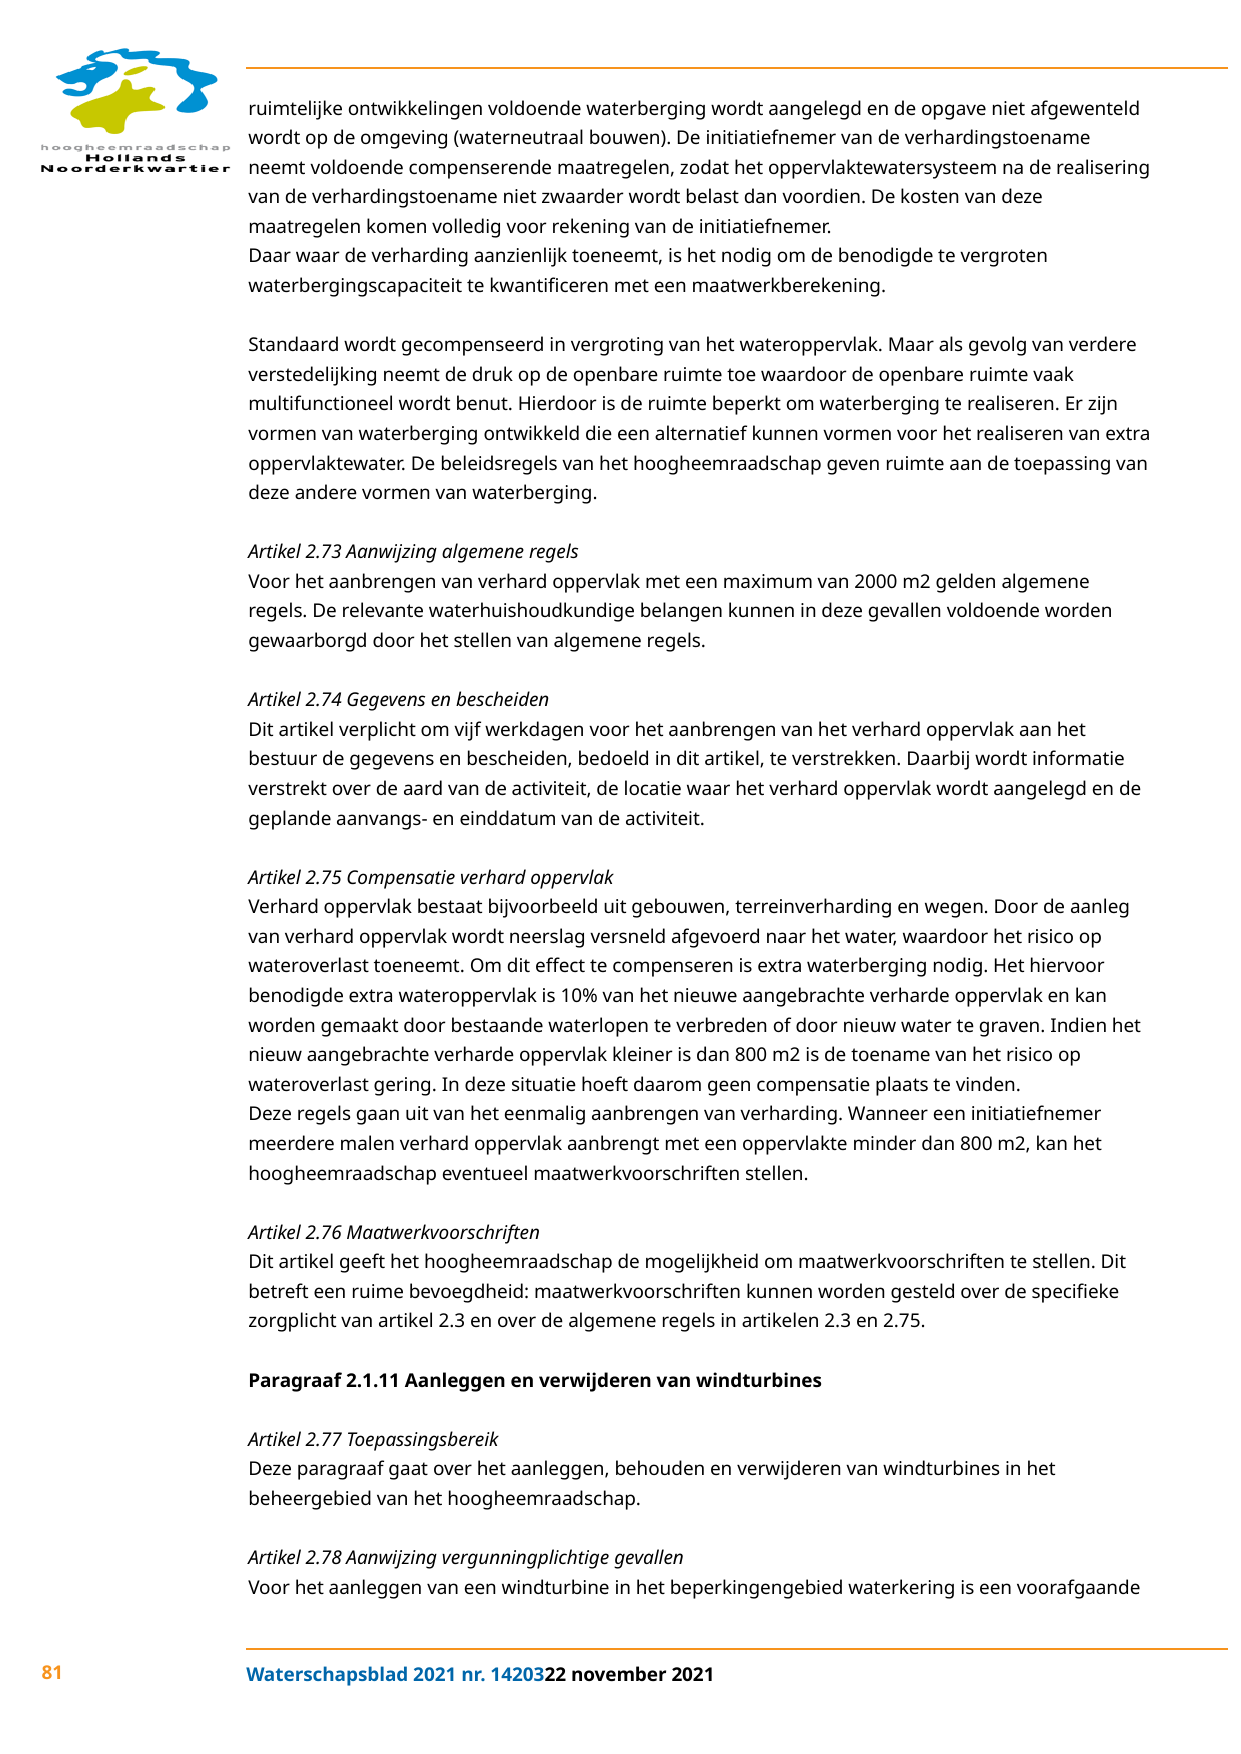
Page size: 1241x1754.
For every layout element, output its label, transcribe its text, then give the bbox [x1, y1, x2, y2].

text Verhard oppervlak bestaat bijvoorbeeld uit gebouwen, terreinverharding en wegen. Door de aanleg van verhard oppervlak wordt neerslag versneld afgevoerd naar het water, waardoor het risico op wateroverlast toeneemt. Om dit effect te compenseren is extra waterberging nodig. Het hiervoor benodigde extra wateroppervlak is 10% van het nieuwe aangebrachte verharde oppervlak en kan worden gemaakt door bestaande waterlopen te verbreden of door nieuw water te graven. Indien het nieuw aangebrachte verharde oppervlak kleiner is dan 800 m2 is de toename van het risico op wateroverlast gering. In deze situatie hoeft daarom geen compensatie plaats te vinden. [248, 893, 1152, 1097]
picture [41, 47, 231, 172]
text Standaard wordt gecompenseerd in vergroting van het wateroppervlak. Maar als gevolg van verdere verstedelijking neemt de druk op de openbare ruimte toe waardoor de openbare ruimte vaak multifunctioneel wordt benut. Hierdoor is de ruimte beperkt om waterberging te realiseren. Er zijn vormen van waterberging ontwikkeld die een alternatief kunnen vormen voor het realiseren van extra oppervlaktewater. De beleidsregels van het hoogheemraadschap geven ruimte aan de toepassing van deze andere vormen van waterberging. [248, 331, 1152, 505]
text Voor het aanleggen van een windturbine in het beperkingengebied waterkering is een voorafgaande [248, 1574, 1152, 1600]
text Artikel 2.74 Gegevens en bescheiden [248, 686, 1152, 712]
text Artikel 2.73 Aanwijzing algemene regels [248, 538, 1152, 564]
text Paragraaf 2.1.11 Aanleggen en verwijderen van windturbines [248, 1367, 1152, 1393]
text Artikel 2.78 Aanwijzing vergunningplichtige gevallen [248, 1544, 1152, 1570]
text Artikel 2.75 Compensatie verhard oppervlak [248, 864, 1152, 890]
text Artikel 2.76 Maatwerkvoorschriften [248, 1219, 1152, 1245]
text Dit artikel verplicht om vijf werkdagen voor het aanbrengen van het verhard oppervlak aan het bestuur de gegevens en bescheiden, bedoeld in dit artikel, te verstrekken. Daarbij wordt informatie verstrekt over de aard van de activiteit, de locatie waar het verhard oppervlak wordt aangelegd en de geplande aanvangs- en einddatum van de activiteit. [248, 716, 1152, 831]
text ruimtelijke ontwikkelingen voldoende waterberging wordt aangelegd en de opgave niet afgewenteld wordt op de omgeving (waterneutraal bouwen). De initiatiefnemer van de verhardingstoename neemt voldoende compenserende maatregelen, zodat het oppervlaktewatersysteem na de realisering van de verhardingstoename niet zwaarder wordt belast dan voordien. De kosten van deze maatregelen komen volledig voor rekening van de initiatiefnemer. [248, 95, 1152, 239]
text Deze regels gaan uit van het eenmalig aanbrengen van verharding. Wanneer een initiatiefnemer meerdere malen verhard oppervlak aanbrengt met een oppervlakte minder dan 800 m2, kan het hoogheemraadschap eventueel maatwerkvoorschriften stellen. [248, 1101, 1152, 1186]
text Voor het aanbrengen van verhard oppervlak met een maximum van 2000 m2 gelden algemene regels. De relevante waterhuishoudkundige belangen kunnen in deze gevallen voldoende worden gewaarborgd door het stellen van algemene regels. [248, 568, 1152, 653]
text Deze paragraaf gaat over het aanleggen, behouden en verwijderen van windturbines in het beheergebied van het hoogheemraadschap. [248, 1456, 1152, 1511]
text Daar waar de verharding aanzienlijk toeneemt, is het nodig om de benodigde te vergroten waterbergingscapaciteit te kwantificeren met een maatwerkberekening. [248, 243, 1152, 298]
text Artikel 2.77 Toepassingsbereik [248, 1426, 1152, 1452]
text Dit artikel geeft het hoogheemraadschap de mogelijkheid om maatwerkvoorschriften te stellen. Dit betreft een ruime bevoegdheid: maatwerkvoorschriften kunnen worden gesteld over de specifieke zorgplicht van artikel 2.3 en over de algemene regels in artikelen 2.3 en 2.75. [248, 1248, 1152, 1333]
